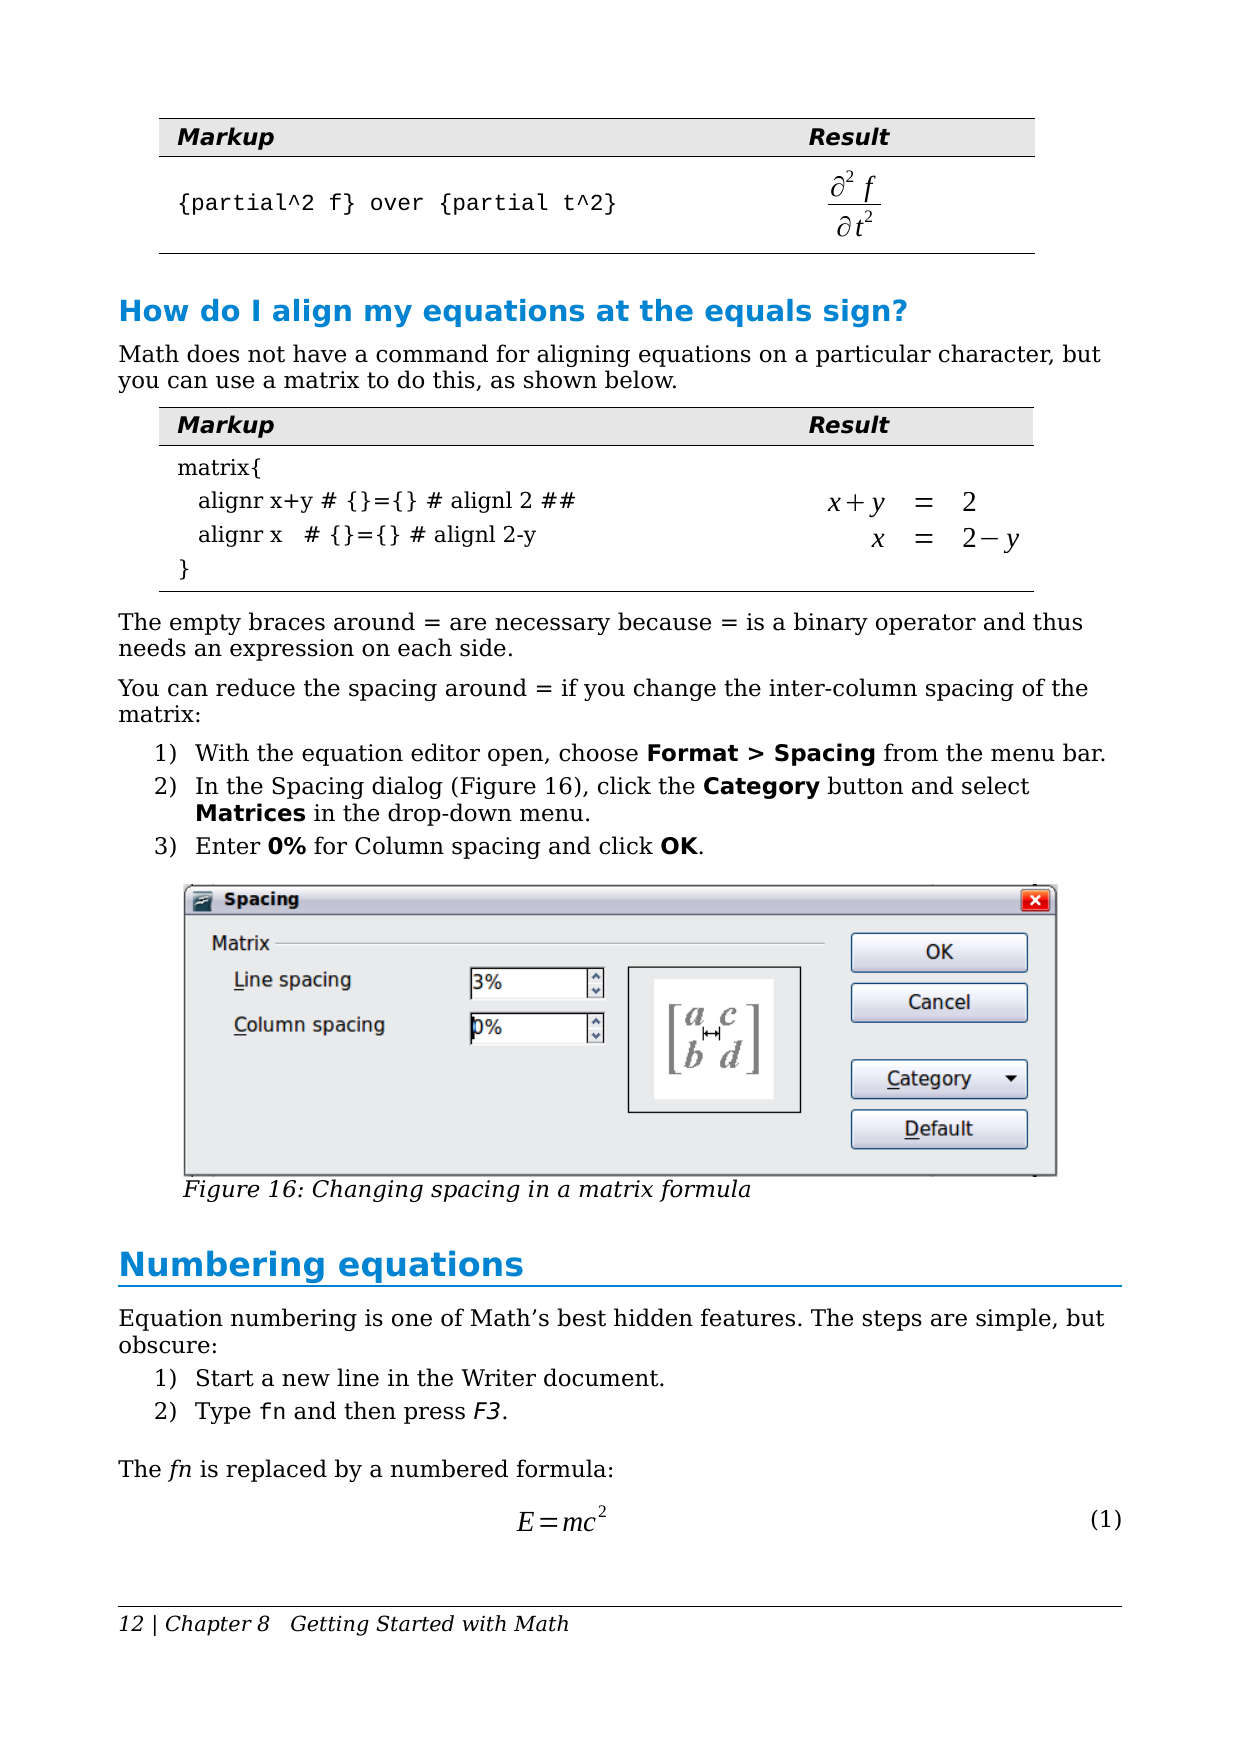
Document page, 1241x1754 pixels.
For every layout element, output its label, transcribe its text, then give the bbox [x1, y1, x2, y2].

list With the equation editor open, choose Format > Spacing from the menu bar. [177, 741, 1122, 767]
list Equation numbering is one of Math’s best hidden features. The steps are simple, but obscure: [118, 1306, 1122, 1359]
table_header Result [791, 119, 1035, 156]
table_cell [790, 446, 1033, 591]
subtitle How do I align my equations at the equals sign? [118, 294, 1122, 328]
list In the Spacing dialog (Figure 16), click the Category button and select Matrices in the drop-down menu. [177, 773, 1122, 827]
table_cell [791, 157, 1035, 253]
list Enter 0% for Column spacing and click OK. [177, 833, 1122, 860]
table_header [118, 1502, 1010, 1538]
text You can reduce the spacing around = if you change the inter-column spacing of the matrix: [118, 675, 1122, 728]
list Type fn and then press F3. [177, 1398, 1122, 1426]
list Start a new line in the Writer document. [177, 1365, 1122, 1392]
text The fn is replaced by a numbered formula: [118, 1457, 1122, 1483]
picture [183, 884, 1058, 1177]
subtitle Numbering equations [118, 1246, 1122, 1285]
table_cell {partial^2 f} over {partial t^2} [159, 157, 791, 253]
table_cell matrix{ alignr x+y # {}={} # alignl 2 ## alignr x # {}={} # alignl 2-y } [159, 446, 790, 591]
table_header Result [790, 408, 1033, 445]
text The empty braces around = are necessary because = is a binary operator and thus needs an expression on each side. [118, 609, 1122, 662]
text Math does not have a command for aligning equations on a particular character, but you can use a matrix to do this, as shown below. [118, 341, 1122, 394]
table_header Markup [159, 408, 790, 445]
table_header (1) [1010, 1502, 1122, 1538]
table_header Markup [159, 119, 791, 156]
text Figure 16: Changing spacing in a matrix formula [183, 1177, 1057, 1203]
